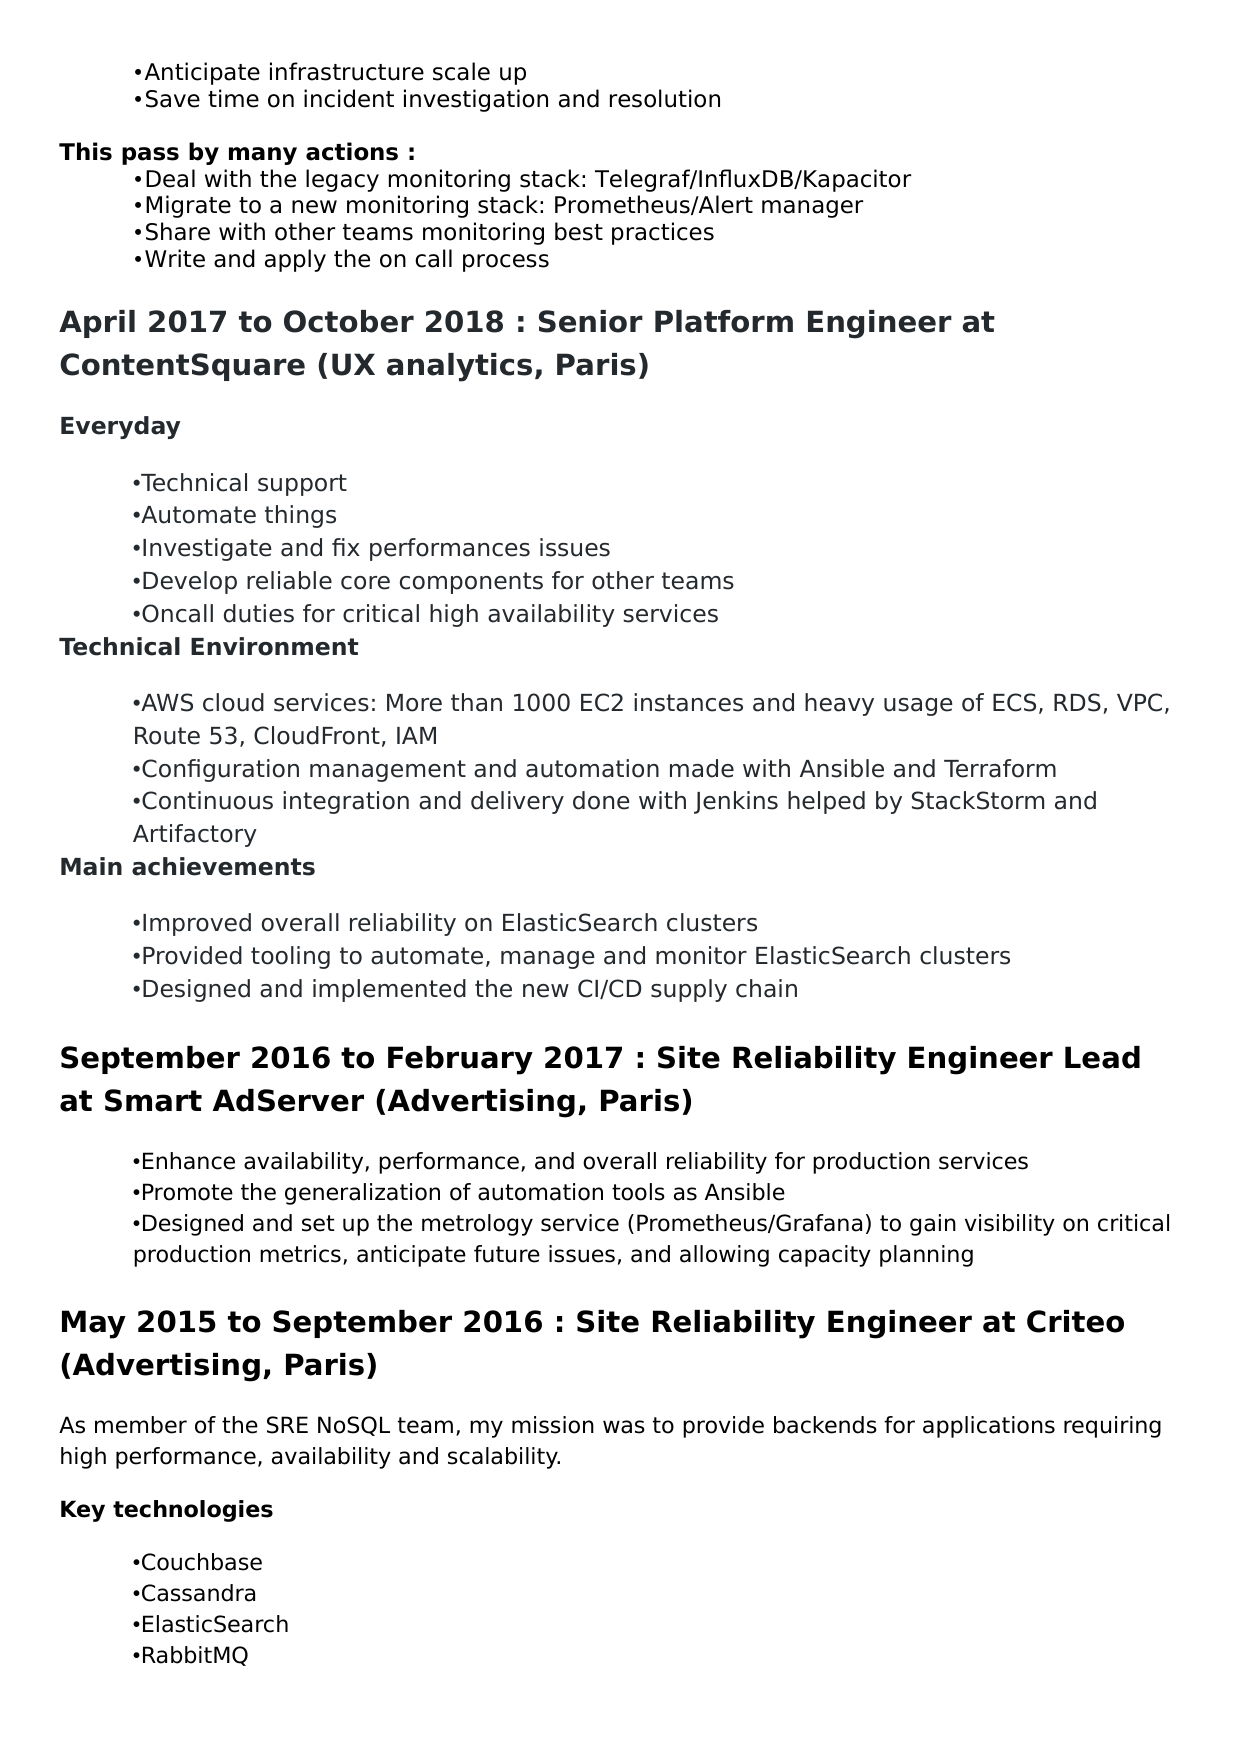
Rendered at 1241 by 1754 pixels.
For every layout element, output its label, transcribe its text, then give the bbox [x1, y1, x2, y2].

list Save time on incident investigation and resolution [134, 86, 1181, 112]
list RabbitMQ [59, 1643, 1181, 1668]
list Improved overall reliability on ElasticSearch clusters [59, 910, 1181, 937]
list Enhance availability, performance, and overall reliability for production services [59, 1149, 1181, 1174]
list Oncall duties for critical high availability services [59, 600, 1181, 628]
list Promote the generalization of automation tools as Ansible [59, 1179, 1181, 1205]
subtitle May 2015 to September 2016 : Site Reliability Engineer at Criteo (Advertising, Paris) [59, 1306, 1181, 1382]
text As member of the SRE NoSQL team, my mission was to provide backends for applications requiring high performance, availability and scalability. [59, 1413, 1181, 1469]
list Continuous integration and delivery done with Jenkins helped by StackStorm and Artifactory [59, 788, 1181, 848]
list Investigate and fix performances issues [59, 535, 1181, 562]
list Share with other teams monitoring best practices [134, 219, 1181, 246]
list Cassandra [59, 1581, 1181, 1607]
list Configuration management and automation made with Ansible and Terraform [59, 755, 1181, 782]
text Main achievements [59, 853, 1181, 881]
list AWS cloud services: More than 1000 EC2 instances and heavy usage of ECS, RDS, VPC, Route 53, CloudFront, IAM [59, 689, 1181, 750]
text Everyday [59, 413, 1181, 440]
list Develop reliable core components for other teams [59, 567, 1181, 595]
list Designed and implemented the new CI/CD supply chain [59, 976, 1181, 1003]
list ElasticSearch [59, 1612, 1181, 1638]
list Automate things [59, 502, 1181, 529]
text Key technologies [59, 1497, 1181, 1523]
text This pass by many actions : [59, 139, 1181, 166]
list Designed and set up the metrology service (Prometheus/Grafana) to gain visibility on critical production metrics, anticipate future issues, and allowing capacity planning [59, 1211, 1181, 1267]
list Technical support [59, 469, 1181, 496]
subtitle April 2017 to October 2018 : Senior Platform Engineer at ContentSquare (UX analytics, Paris) [59, 306, 1181, 382]
text Technical Environment [59, 633, 1181, 661]
subtitle September 2016 to February 2017 : Site Reliability Engineer Lead at Smart AdServer (Advertising, Paris) [59, 1042, 1181, 1118]
list Write and apply the on call process [134, 246, 1181, 272]
list Deal with the legacy monitoring stack: Telegraf/InfluxDB/Kapacitor [134, 166, 1181, 192]
list Couchbase [59, 1550, 1181, 1576]
list Anticipate infrastructure scale up [134, 59, 1181, 86]
list Migrate to a new monitoring stack: Prometheus/Alert manager [134, 192, 1181, 219]
list Provided tooling to automate, manage and monitor ElasticSearch clusters [59, 943, 1181, 970]
